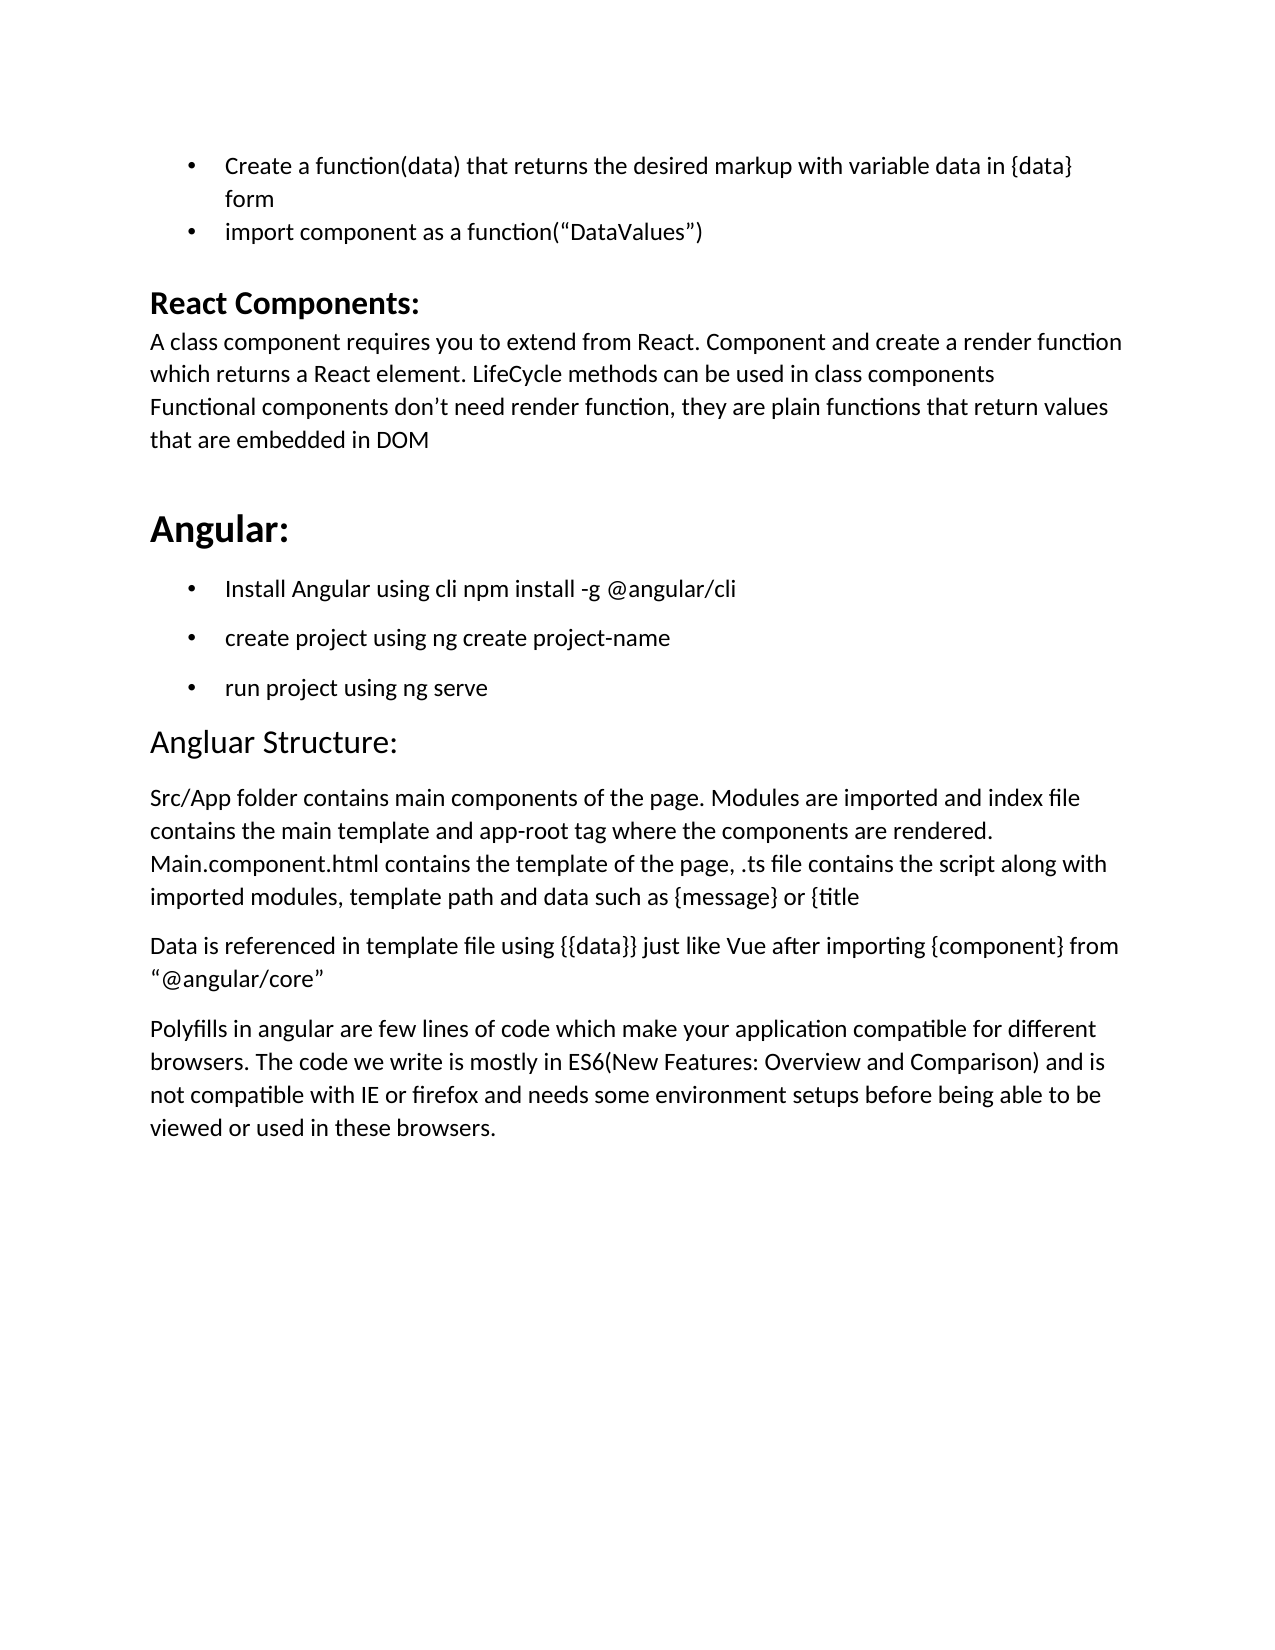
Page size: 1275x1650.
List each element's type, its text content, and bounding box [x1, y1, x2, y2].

list Install Angular using cli npm install -g @angular/cli [187, 573, 1125, 603]
list React Components: [150, 282, 1125, 322]
list A class component requires you to extend from React. Component and create a render function which returns a React element. LifeCycle methods can be used in class components [150, 326, 1125, 389]
list run project using ng serve [187, 672, 1125, 702]
text Polyfills in angular are few lines of code which make your application compatible for different browsers. The code we write is mostly in ES6(New Features: Overview and Comparison) and is not compatible with IE or firefox and needs some environment setups before being able to be viewed or used in these browsers. [150, 1013, 1125, 1142]
list import component as a function(“DataValues”) [187, 216, 1125, 246]
text Src/App folder contains main components of the page. Modules are imported and index file contains the main template and app-root tag where the components are rendered. Main.component.html contains the template of the page, .ts file contains the script along with imported modules, template path and data such as {message} or {title [150, 782, 1125, 911]
list Create a function(data) that returns the desired markup with variable data in {data} form [187, 150, 1125, 213]
list create project using ng create project-name [187, 622, 1125, 653]
text Angluar Structure: [150, 722, 1125, 762]
text Angular: [150, 504, 1125, 552]
list Functional components don’t need render function, they are plain functions that return values that are embedded in DOM [150, 391, 1125, 485]
text Data is referenced in template file using {{data}} just like Vue after importing {component} from “@angular/core” [150, 931, 1125, 994]
